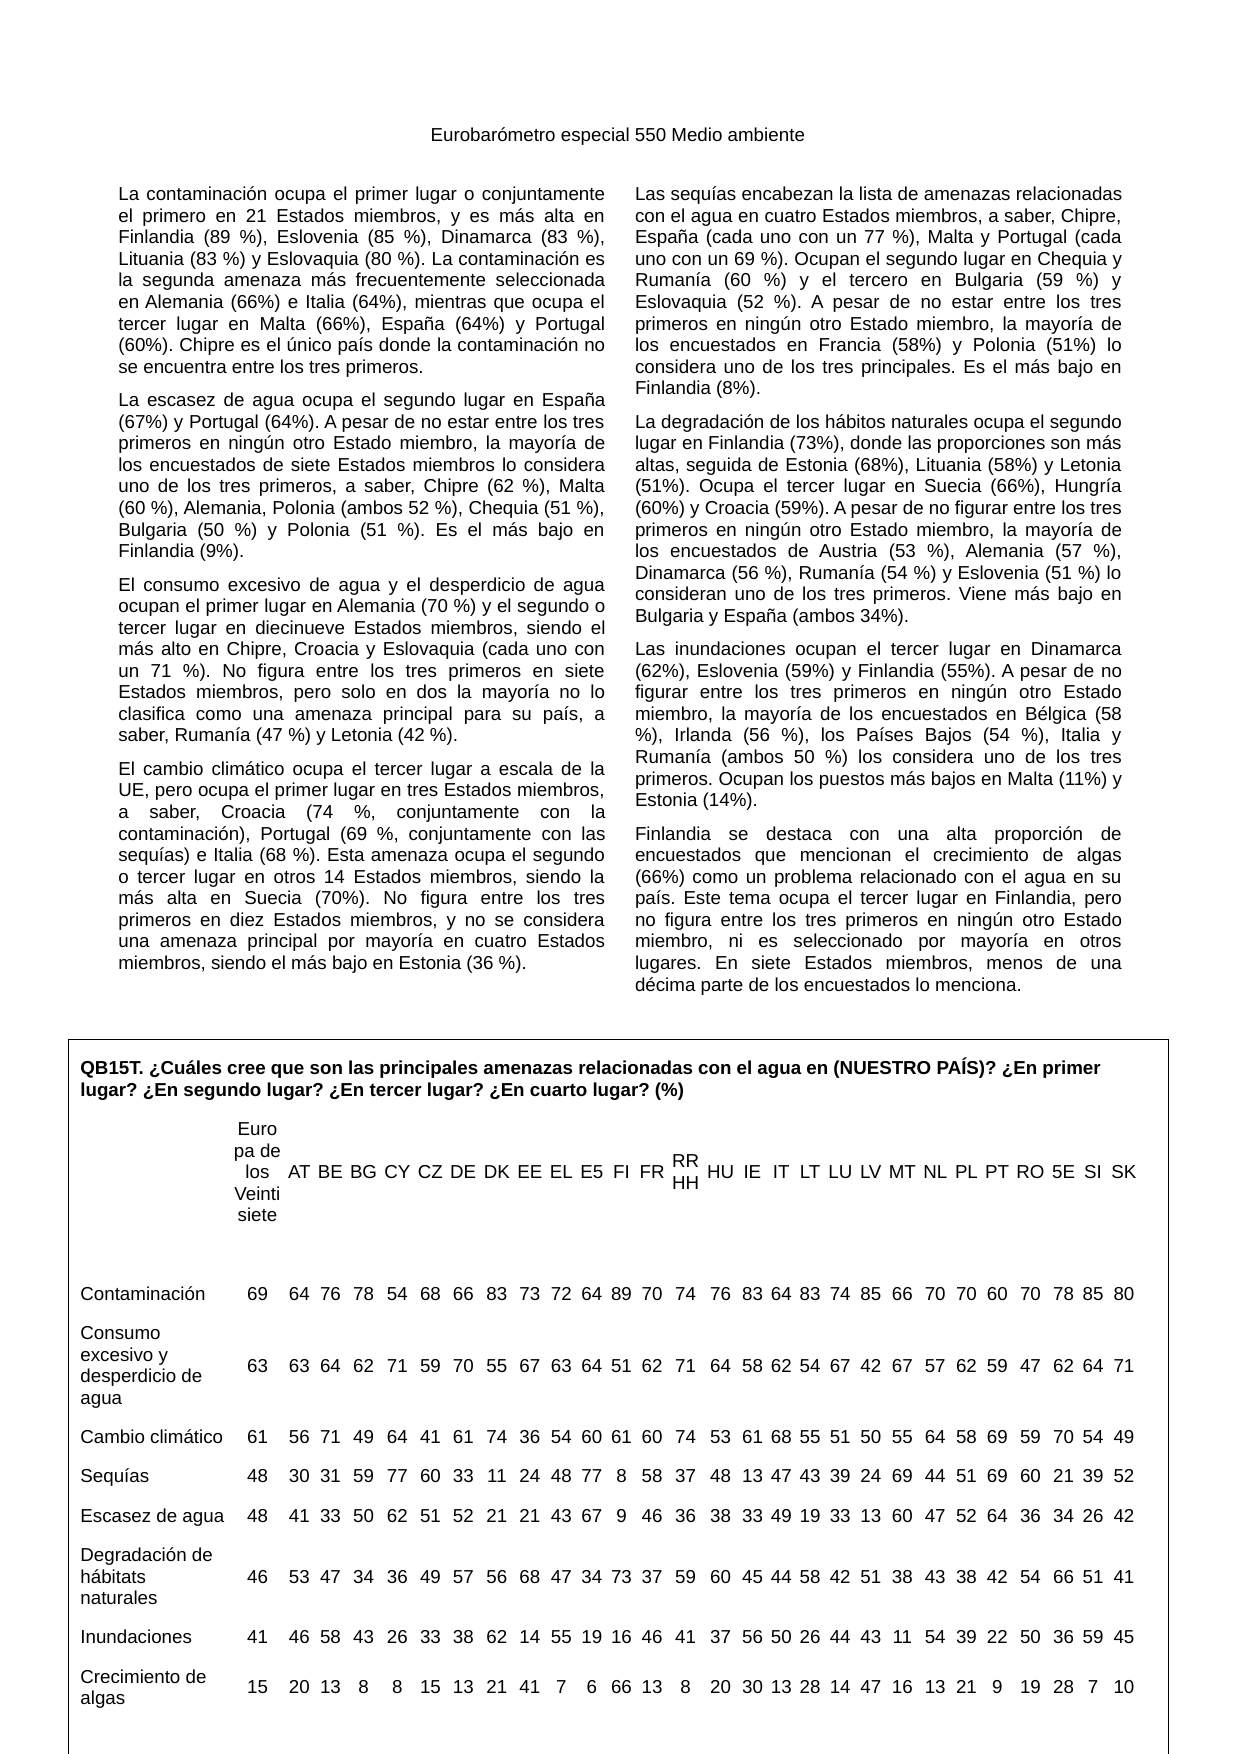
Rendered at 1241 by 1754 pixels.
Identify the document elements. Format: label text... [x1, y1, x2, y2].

table_cell [380, 1235, 414, 1274]
table_cell 13 [919, 1657, 951, 1717]
table_cell 64 [1079, 1313, 1107, 1417]
table_cell NL [919, 1109, 951, 1235]
table_cell [546, 1235, 576, 1274]
table_cell 46 [636, 1496, 668, 1535]
table_cell 41 [230, 1618, 284, 1657]
table_cell 58 [636, 1456, 668, 1496]
table_cell 61 [607, 1417, 636, 1456]
table_cell 59 [1079, 1618, 1107, 1657]
table_cell 89 [607, 1274, 636, 1313]
table_cell 51 [414, 1496, 446, 1535]
table_cell 41 [514, 1657, 546, 1717]
table_cell 60 [636, 1417, 668, 1456]
table_cell 66 [1048, 1535, 1078, 1617]
table_cell CZ [414, 1109, 446, 1235]
table_cell 76 [314, 1274, 346, 1313]
table_cell 62 [1048, 1313, 1078, 1417]
table_cell LT [795, 1109, 824, 1235]
table_cell EE [514, 1109, 546, 1235]
table_cell 72 [546, 1274, 576, 1313]
table_cell 37 [703, 1618, 738, 1657]
table_cell 48 [230, 1456, 284, 1496]
text La degradación de los hábitos naturales ocupa el segundo lugar en Finlandia (73%), donde las proporciones son más altas, seguida de Estonia (68%), Lituania (58%) y Letonia (51%). Ocupa el tercer lugar en Suecia (66%), Hungría (60%) y Croacia (59%). A pesar de no figurar entre los tres primeros en ningún otro Estado miembro, la mayoría de los encuestados de Austria (53 %), Alemania (57 %), Dinamarca (56 %), Rumanía (54 %) y Eslovenia (51 %) lo consideran uno de los tres primeros. Viene más bajo en Bulgaria y España (ambos 34%). [635, 411, 1122, 626]
table_cell 41 [284, 1496, 314, 1535]
table_cell 14 [514, 1618, 546, 1657]
table_cell 36 [668, 1496, 703, 1535]
table_cell Crecimiento de algas [77, 1657, 230, 1717]
table_cell 54 [546, 1417, 576, 1456]
table_cell 38 [446, 1618, 480, 1657]
table_cell 67 [514, 1313, 546, 1417]
table_cell 43 [346, 1618, 380, 1657]
table_cell [795, 1235, 824, 1274]
table_cell 85 [1079, 1274, 1107, 1313]
table_cell [1048, 1235, 1078, 1274]
table_cell 14 [824, 1657, 856, 1717]
table_cell 68 [767, 1417, 795, 1456]
table_cell 80 [1107, 1274, 1140, 1313]
table_cell 58 [738, 1313, 767, 1417]
table_cell [636, 1235, 668, 1274]
table_cell EL [546, 1109, 576, 1235]
table_cell 16 [607, 1618, 636, 1657]
table_cell 66 [607, 1657, 636, 1717]
table_cell 73 [514, 1274, 546, 1313]
table_cell 62 [346, 1313, 380, 1417]
table_cell 69 [981, 1417, 1012, 1456]
table_cell 20 [284, 1657, 314, 1717]
table_cell FI [607, 1109, 636, 1235]
text [69, 1040, 1168, 1754]
table_cell 64 [919, 1417, 951, 1456]
table_cell 62 [480, 1618, 513, 1657]
table_cell 33 [824, 1496, 856, 1535]
table_cell 9 [607, 1496, 636, 1535]
table_cell 60 [1013, 1456, 1048, 1496]
table_cell 44 [824, 1618, 856, 1657]
table_cell 55 [795, 1417, 824, 1456]
table_cell 78 [346, 1274, 380, 1313]
table_cell [314, 1235, 346, 1274]
table_cell 41 [1107, 1535, 1140, 1617]
table_cell 43 [795, 1456, 824, 1496]
table_cell 10 [1107, 1657, 1140, 1717]
table_cell 48 [546, 1456, 576, 1496]
table_cell SK [1107, 1109, 1140, 1235]
table_cell 49 [767, 1496, 795, 1535]
table_cell [576, 1235, 607, 1274]
table_cell 63 [284, 1313, 314, 1417]
table_cell FR [636, 1109, 668, 1235]
table_cell 60 [981, 1274, 1012, 1313]
table_cell 30 [284, 1456, 314, 1496]
table_cell 64 [576, 1313, 607, 1417]
table_cell 58 [795, 1535, 824, 1617]
table_cell 44 [919, 1456, 951, 1496]
table_cell 57 [446, 1535, 480, 1617]
table_cell BE [314, 1109, 346, 1235]
table_cell 21 [514, 1496, 546, 1535]
table_cell RRHH [668, 1109, 703, 1235]
table_cell 68 [414, 1274, 446, 1313]
table_cell 60 [703, 1535, 738, 1617]
table_cell 56 [284, 1417, 314, 1456]
table_cell 43 [546, 1496, 576, 1535]
table_cell 64 [314, 1313, 346, 1417]
table_cell 71 [380, 1313, 414, 1417]
table_cell 59 [1013, 1417, 1048, 1456]
table_cell 44 [767, 1535, 795, 1617]
table_cell 83 [480, 1274, 513, 1313]
table_cell Europa de los Veintisiete [230, 1109, 284, 1235]
table_cell Cambio climático [77, 1417, 230, 1456]
table_cell 62 [767, 1313, 795, 1417]
table_cell MT [885, 1109, 919, 1235]
table_cell 15 [230, 1657, 284, 1717]
table_cell 21 [480, 1657, 513, 1717]
table_cell 47 [1013, 1313, 1048, 1417]
table_cell 34 [1048, 1496, 1078, 1535]
table_cell 50 [1013, 1618, 1048, 1657]
table_cell 74 [668, 1417, 703, 1456]
table_cell 60 [885, 1496, 919, 1535]
table_cell 15 [414, 1657, 446, 1717]
table_cell 53 [284, 1535, 314, 1617]
table_cell 47 [919, 1496, 951, 1535]
table_cell 50 [856, 1417, 885, 1456]
table_cell 38 [951, 1535, 981, 1617]
table_cell 36 [1013, 1496, 1048, 1535]
table_cell LU [824, 1109, 856, 1235]
table_cell 59 [414, 1313, 446, 1417]
table_cell 61 [230, 1417, 284, 1456]
table_cell PL [951, 1109, 981, 1235]
table_cell 47 [546, 1535, 576, 1617]
table_cell 13 [636, 1657, 668, 1717]
table_cell 41 [668, 1618, 703, 1657]
table_cell 34 [346, 1535, 380, 1617]
table_cell 51 [824, 1417, 856, 1456]
table_cell 48 [230, 1496, 284, 1535]
table_cell 43 [919, 1535, 951, 1617]
table_cell 49 [414, 1535, 446, 1617]
table_cell 55 [546, 1618, 576, 1657]
table_cell [230, 1235, 284, 1274]
table_cell 33 [446, 1456, 480, 1496]
table_cell 26 [380, 1618, 414, 1657]
table_cell 42 [824, 1535, 856, 1617]
table_cell Consumo excesivo y desperdicio de agua [77, 1313, 230, 1417]
table_cell 63 [546, 1313, 576, 1417]
table_cell [1107, 1235, 1140, 1274]
table_cell 78 [1048, 1274, 1078, 1313]
table_cell 70 [446, 1313, 480, 1417]
table_cell 21 [480, 1496, 513, 1535]
table_cell 70 [951, 1274, 981, 1313]
table_cell [824, 1235, 856, 1274]
table_cell IE [738, 1109, 767, 1235]
text El consumo excesivo de agua y el desperdicio de agua ocupan el primer lugar en Alemania (70 %) y el segundo o tercer lugar en diecinueve Estados miembros, siendo el más alto en Chipre, Croacia y Eslovaquia (cada uno con un 71 %). No figura entre los tres primeros en siete Estados miembros, pero solo en dos la mayoría no lo clasifica como una amenaza principal para su país, a saber, Rumanía (47 %) y Letonia (42 %). [118, 573, 605, 746]
table_cell 39 [824, 1456, 856, 1496]
table_cell 39 [951, 1618, 981, 1657]
table_cell [1079, 1235, 1107, 1274]
table_cell 33 [738, 1496, 767, 1535]
table_cell 21 [1048, 1456, 1078, 1496]
text Las sequías encabezan la lista de amenazas relacionadas con el agua en cuatro Estados miembros, a saber, Chipre, España (cada uno con un 77 %), Malta y Portugal (cada uno con un 69 %). Ocupan el segundo lugar en Chequia y Rumanía (60 %) y el tercero en Bulgaria (59 %) y Eslovaquia (52 %). A pesar de no estar entre los tres primeros en ningún otro Estado miembro, la mayoría de los encuestados en Francia (58%) y Polonia (51%) lo considera uno de los tres principales. Es el más bajo en Finlandia (8%). [635, 183, 1122, 399]
text Las inundaciones ocupan el tercer lugar en Dinamarca (62%), Eslovenia (59%) y Finlandia (55%). A pesar de no figurar entre los tres primeros en ningún otro Estado miembro, la mayoría de los encuestados en Bélgica (58 %), Irlanda (56 %), los Países Bajos (54 %), Italia y Rumanía (ambos 50 %) los considera uno de los tres primeros. Ocupan los puestos más bajos en Malta (11%) y Estonia (14%). [635, 638, 1122, 811]
table_cell 8 [380, 1657, 414, 1717]
table_cell 38 [703, 1496, 738, 1535]
table_cell 36 [380, 1535, 414, 1617]
table_cell 7 [1079, 1657, 1107, 1717]
table_cell 46 [230, 1535, 284, 1617]
table_cell AT [284, 1109, 314, 1235]
table_cell [1013, 1235, 1048, 1274]
table_cell 38 [885, 1535, 919, 1617]
table_cell 47 [314, 1535, 346, 1617]
table_cell 8 [346, 1657, 380, 1717]
table_cell 52 [446, 1496, 480, 1535]
table_cell Degradación de hábitats naturales [77, 1535, 230, 1617]
table_cell [856, 1235, 885, 1274]
table_cell 45 [1107, 1618, 1140, 1657]
table_cell 19 [576, 1618, 607, 1657]
table_cell 36 [1048, 1618, 1078, 1657]
table_cell 13 [856, 1496, 885, 1535]
table_cell 13 [446, 1657, 480, 1717]
table_cell 83 [795, 1274, 824, 1313]
table_cell 54 [1079, 1417, 1107, 1456]
table_cell [668, 1235, 703, 1274]
table_cell HU [703, 1109, 738, 1235]
table_cell SI [1079, 1109, 1107, 1235]
table_cell 77 [380, 1456, 414, 1496]
table_cell 83 [738, 1274, 767, 1313]
table_cell 13 [314, 1657, 346, 1717]
table_cell 68 [514, 1535, 546, 1617]
table_cell [767, 1235, 795, 1274]
table_cell 42 [981, 1535, 1012, 1617]
table_cell 64 [380, 1417, 414, 1456]
table_cell 71 [668, 1313, 703, 1417]
table_cell 56 [480, 1535, 513, 1617]
table_cell 16 [885, 1657, 919, 1717]
table_cell 51 [607, 1313, 636, 1417]
table_cell [703, 1235, 738, 1274]
table_cell 50 [767, 1618, 795, 1657]
table_cell 42 [856, 1313, 885, 1417]
table_cell 47 [856, 1657, 885, 1717]
table_cell 42 [1107, 1496, 1140, 1535]
table_cell Sequías [77, 1456, 230, 1496]
table_cell 22 [981, 1618, 1012, 1657]
table_cell 5E [1048, 1109, 1078, 1235]
table_cell DE [446, 1109, 480, 1235]
table_cell [414, 1235, 446, 1274]
table_cell 58 [951, 1417, 981, 1456]
table_cell 49 [346, 1417, 380, 1456]
table_cell 28 [795, 1657, 824, 1717]
table_cell 66 [446, 1274, 480, 1313]
text La escasez de agua ocupa el segundo lugar en España (67%) y Portugal (64%). A pesar de no estar entre los tres primeros en ningún otro Estado miembro, la mayoría de los encuestados de siete Estados miembros lo considera uno de los tres primeros, a saber, Chipre (62 %), Malta (60 %), Alemania, Polonia (ambos 52 %), Chequia (51 %), Bulgaria (50 %) y Polonia (51 %). Es el más bajo en Finlandia (9%). [118, 389, 605, 561]
table_cell [446, 1235, 480, 1274]
table_cell 37 [636, 1535, 668, 1617]
table_cell 69 [981, 1456, 1012, 1496]
table_cell 31 [314, 1456, 346, 1496]
table_cell [951, 1235, 981, 1274]
table_cell 74 [824, 1274, 856, 1313]
table_cell 64 [981, 1496, 1012, 1535]
table_cell [738, 1235, 767, 1274]
table_cell 24 [856, 1456, 885, 1496]
table_cell 24 [514, 1456, 546, 1496]
table_cell 60 [414, 1456, 446, 1496]
table_cell [919, 1235, 951, 1274]
table_cell 11 [885, 1618, 919, 1657]
table_cell 49 [1107, 1417, 1140, 1456]
table_cell [77, 1109, 230, 1235]
table_cell 48 [703, 1456, 738, 1496]
table_cell 54 [1013, 1535, 1048, 1617]
table_cell DK [480, 1109, 513, 1235]
table_cell 69 [230, 1274, 284, 1313]
table_cell 39 [1079, 1456, 1107, 1496]
table_cell [284, 1235, 314, 1274]
table_cell 53 [703, 1417, 738, 1456]
table_cell 64 [703, 1313, 738, 1417]
table_cell [480, 1235, 513, 1274]
table_cell 21 [951, 1657, 981, 1717]
table_cell 73 [607, 1535, 636, 1617]
table_cell 62 [380, 1496, 414, 1535]
table_cell 70 [919, 1274, 951, 1313]
table_cell 64 [767, 1274, 795, 1313]
table_cell 71 [314, 1417, 346, 1456]
table_cell 85 [856, 1274, 885, 1313]
table_cell 41 [414, 1417, 446, 1456]
table_cell 11 [480, 1456, 513, 1496]
table_cell 6 [576, 1657, 607, 1717]
table_cell [885, 1235, 919, 1274]
table_cell Inundaciones [77, 1618, 230, 1657]
table_cell 61 [446, 1417, 480, 1456]
text El cambio climático ocupa el tercer lugar a escala de la UE, pero ocupa el primer lugar en tres Estados miembros, a saber, Croacia (74 %, conjuntamente con la contaminación), Portugal (69 %, conjuntamente con las sequías) e Italia (68 %). Esta amenaza ocupa el segundo o tercer lugar en otros 14 Estados miembros, siendo la más alta en Suecia (70%). No figura entre los tres primeros en diez Estados miembros, y no se considera una amenaza principal por mayoría en cuatro Estados miembros, siendo el más bajo en Estonia (36 %). [118, 758, 605, 973]
table_cell 70 [1048, 1417, 1078, 1456]
table_cell 66 [885, 1274, 919, 1313]
table_cell 37 [668, 1456, 703, 1496]
table_cell 45 [738, 1535, 767, 1617]
table_cell 34 [576, 1535, 607, 1617]
table_cell [607, 1235, 636, 1274]
table_cell 46 [284, 1618, 314, 1657]
table_cell 26 [1079, 1496, 1107, 1535]
table_cell 70 [1013, 1274, 1048, 1313]
text La contaminación ocupa el primer lugar o conjuntamente el primero en 21 Estados miembros, y es más alta en Finlandia (89 %), Eslovenia (85 %), Dinamarca (83 %), Lituania (83 %) y Eslovaquia (80 %). La contaminación es la segunda amenaza más frecuentemente seleccionada en Alemania (66%) e Italia (64%), mientras que ocupa el tercer lugar en Malta (66%), España (64%) y Portugal (60%). Chipre es el único país donde la contaminación no se encuentra entre los tres primeros. [118, 183, 605, 377]
table_cell BG [346, 1109, 380, 1235]
table_cell 67 [824, 1313, 856, 1417]
table_cell 59 [346, 1456, 380, 1496]
table_cell 19 [795, 1496, 824, 1535]
table_cell 77 [576, 1456, 607, 1496]
table_cell 36 [514, 1417, 546, 1456]
table_cell Contaminación [77, 1274, 230, 1313]
table_cell 64 [576, 1274, 607, 1313]
table_cell 52 [951, 1496, 981, 1535]
table_cell Escasez de agua [77, 1496, 230, 1535]
table_cell 71 [1107, 1313, 1140, 1417]
table_cell 58 [314, 1618, 346, 1657]
table_cell 8 [607, 1456, 636, 1496]
table_cell 61 [738, 1417, 767, 1456]
table_cell 43 [856, 1618, 885, 1657]
table_cell 52 [1107, 1456, 1140, 1496]
table_cell 55 [885, 1417, 919, 1456]
table_cell 51 [856, 1535, 885, 1617]
table_cell 26 [795, 1618, 824, 1657]
table_cell 70 [636, 1274, 668, 1313]
table_cell 51 [1079, 1535, 1107, 1617]
table_cell 74 [668, 1274, 703, 1313]
table_cell 67 [885, 1313, 919, 1417]
table_cell 33 [414, 1618, 446, 1657]
table_cell 62 [951, 1313, 981, 1417]
table_cell 59 [668, 1535, 703, 1617]
table_cell 59 [981, 1313, 1012, 1417]
table_cell 7 [546, 1657, 576, 1717]
table_cell 63 [230, 1313, 284, 1417]
table_cell 46 [636, 1618, 668, 1657]
table_cell 47 [767, 1456, 795, 1496]
table_cell 13 [738, 1456, 767, 1496]
table_cell 54 [795, 1313, 824, 1417]
table_cell 51 [951, 1456, 981, 1496]
table_cell 50 [346, 1496, 380, 1535]
table_cell 56 [738, 1618, 767, 1657]
text Finlandia se destaca con una alta proporción de encuestados que mencionan el crecimiento de algas (66%) como un problema relacionado con el agua en su país. Este tema ocupa el tercer lugar en Finlandia, pero no figura entre los tres primeros en ningún otro Estado miembro, ni es seleccionado por mayoría en otros lugares. En siete Estados miembros, menos de una décima parte de los encuestados lo menciona. [635, 822, 1122, 995]
table_cell 76 [703, 1274, 738, 1313]
table_cell RO [1013, 1109, 1048, 1235]
table_cell [514, 1235, 546, 1274]
table_cell 33 [314, 1496, 346, 1535]
table_cell LV [856, 1109, 885, 1235]
table_cell IT [767, 1109, 795, 1235]
table_cell 67 [576, 1496, 607, 1535]
table_cell [77, 1235, 230, 1274]
table_cell 54 [380, 1274, 414, 1313]
table_cell 62 [636, 1313, 668, 1417]
table_cell [346, 1235, 380, 1274]
table_cell [981, 1235, 1012, 1274]
table_cell 30 [738, 1657, 767, 1717]
table_cell 9 [981, 1657, 1012, 1717]
table_cell 64 [284, 1274, 314, 1313]
table_cell CY [380, 1109, 414, 1235]
table_cell 8 [668, 1657, 703, 1717]
table_header QB15T. ¿Cuáles cree que son las principales amenazas relacionadas con el agua en (NUESTRO PAÍS)? ¿En primer lugar? ¿En segundo lugar? ¿En tercer lugar? ¿En cuarto lugar? (%) [77, 1048, 1140, 1109]
table_cell PT [981, 1109, 1012, 1235]
table_cell 19 [1013, 1657, 1048, 1717]
table_cell 74 [480, 1417, 513, 1456]
table_cell 20 [703, 1657, 738, 1717]
table_cell 60 [576, 1417, 607, 1456]
table_cell 13 [767, 1657, 795, 1717]
table_cell 55 [480, 1313, 513, 1417]
table_cell E5 [576, 1109, 607, 1235]
table_cell 69 [885, 1456, 919, 1496]
table_cell 57 [919, 1313, 951, 1417]
table_cell 28 [1048, 1657, 1078, 1717]
table_cell 54 [919, 1618, 951, 1657]
